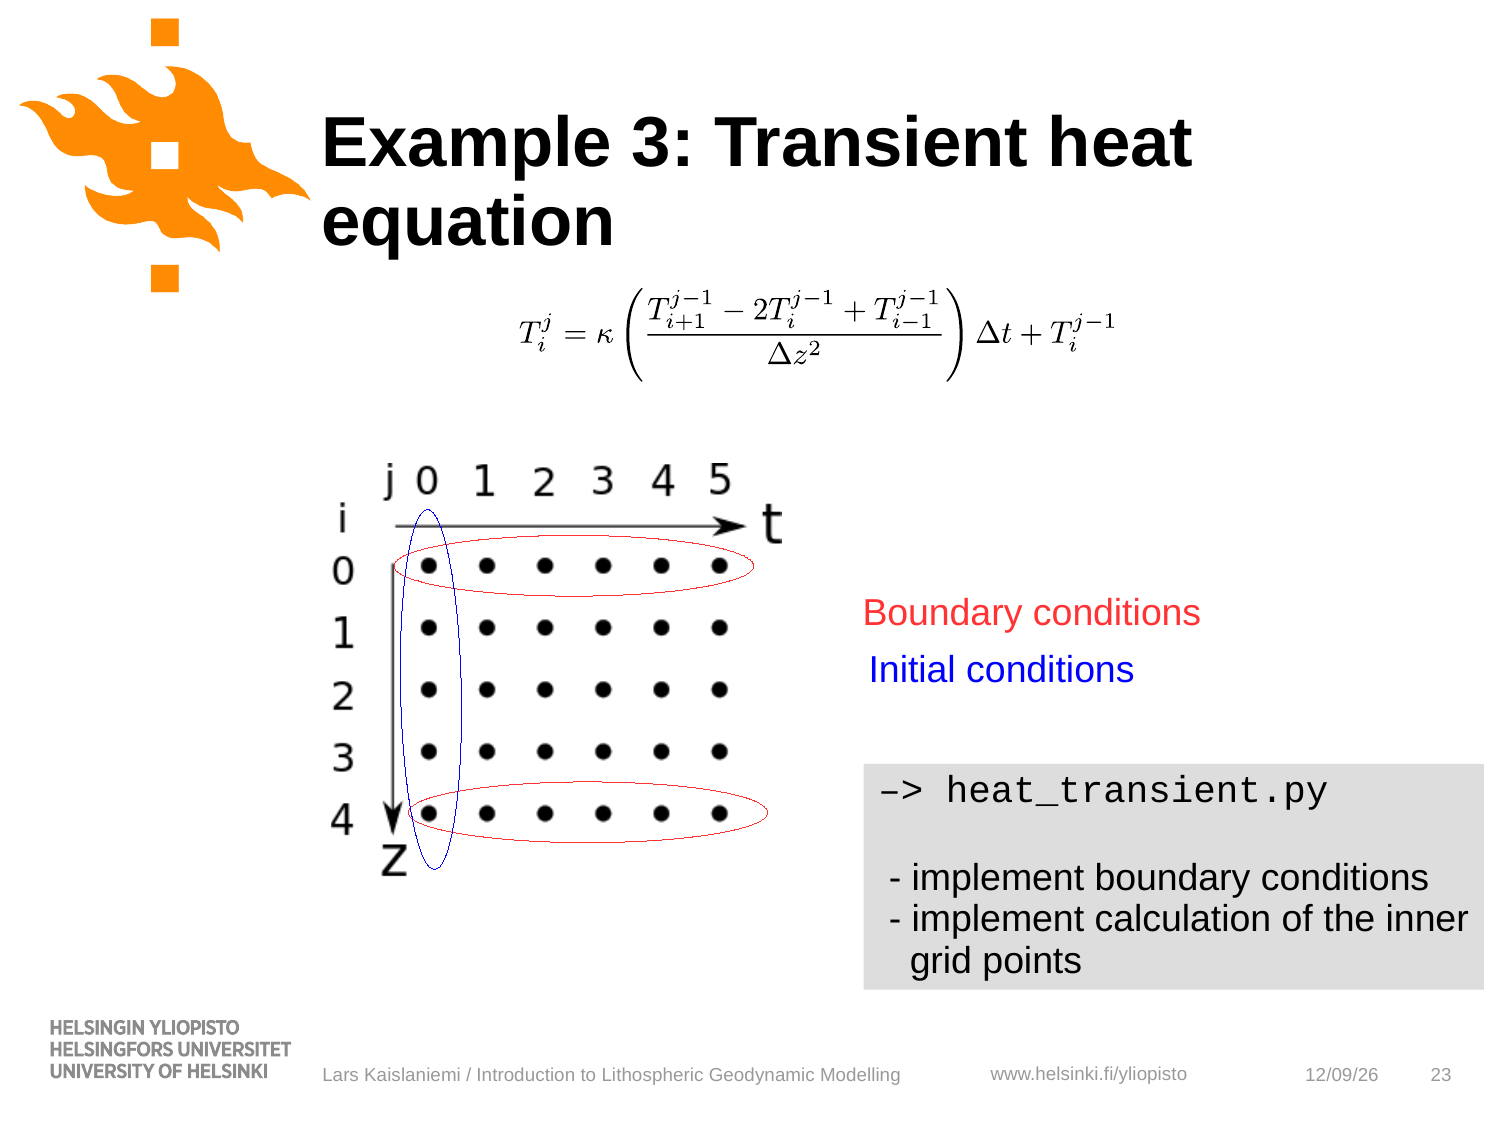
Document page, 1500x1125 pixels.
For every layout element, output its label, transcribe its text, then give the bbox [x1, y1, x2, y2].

picture [0, 0, 337, 318]
text_box Initial conditions [853, 640, 1150, 698]
picture [32, 1001, 309, 1096]
title Example 3: Transient heat equation [321, 87, 1447, 276]
picture [331, 463, 782, 878]
text_box –> heat_transient.py - implement boundary conditions - implement calculation of the inner grid points [863, 763, 1484, 990]
text_box Boundary conditions [847, 583, 1217, 641]
text_box [518, 288, 1116, 382]
